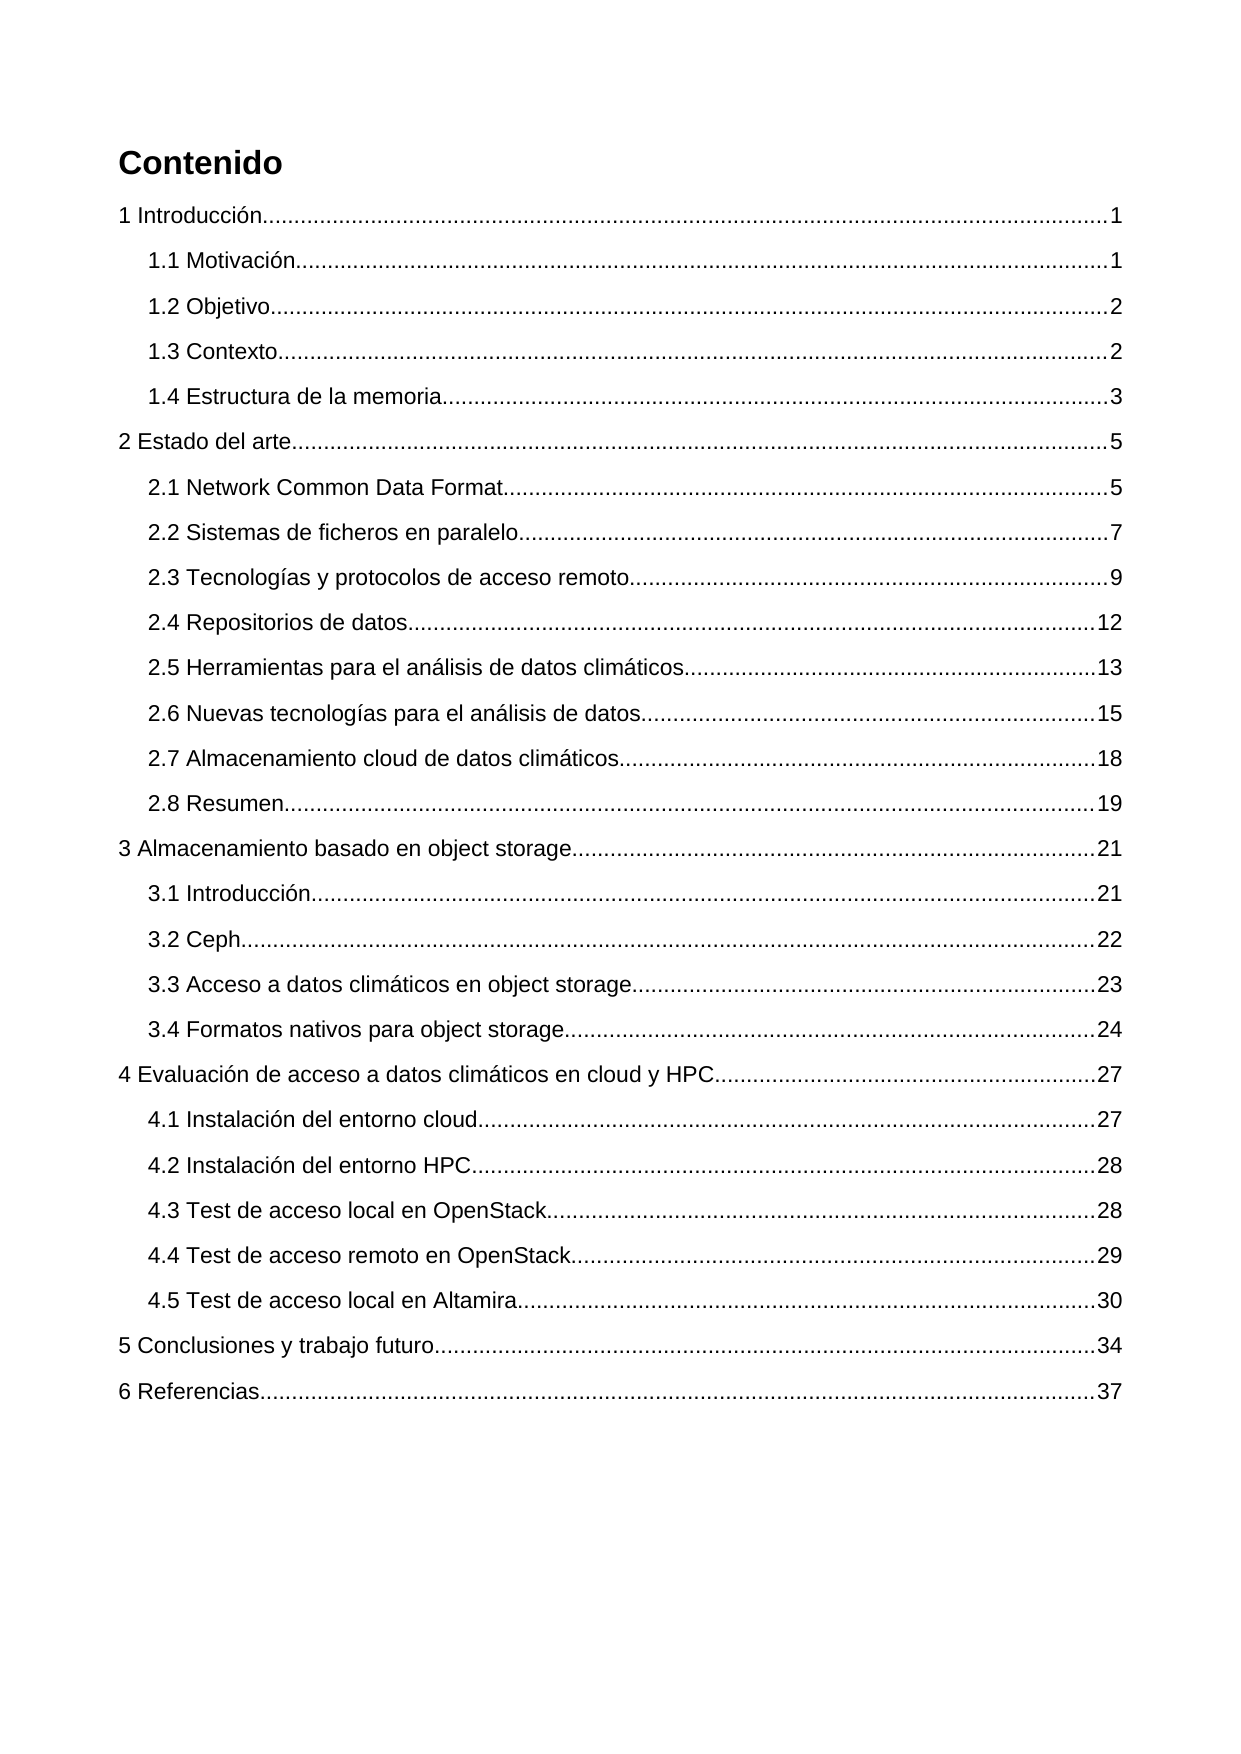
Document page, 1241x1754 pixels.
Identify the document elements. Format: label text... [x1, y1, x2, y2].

text 1.3 Contexto 2 [148, 338, 1122, 364]
text 2.8 Resumen 19 [148, 790, 1122, 816]
text 3.1 Introducción 21 [148, 880, 1122, 907]
text 2.1 Network Common Data Format 5 [148, 473, 1122, 500]
text 4.4 Test de acceso remoto en OpenStack 29 [148, 1242, 1122, 1268]
text 4 Evaluación de acceso a datos climáticos en cloud y HPC 27 [118, 1061, 1122, 1088]
text 1.4 Estructura de la memoria 3 [148, 383, 1122, 409]
text 3 Almacenamiento basado en object storage 21 [118, 835, 1122, 862]
text 4.5 Test de acceso local en Altamira 30 [148, 1287, 1122, 1314]
subtitle Contenido [118, 143, 1122, 182]
text 1.2 Objetivo 2 [148, 293, 1122, 319]
text 2.6 Nuevas tecnologías para el análisis de datos 15 [148, 699, 1122, 726]
text 2.4 Repositorios de datos 12 [148, 609, 1122, 636]
text 5 Conclusiones y trabajo futuro 34 [118, 1332, 1122, 1359]
text 2.2 Sistemas de ficheros en paralelo 7 [148, 519, 1122, 545]
text 2.5 Herramientas para el análisis de datos climáticos 13 [148, 654, 1122, 681]
text 1.1 Motivación 1 [148, 247, 1122, 274]
text 4.1 Instalación del entorno cloud 27 [148, 1106, 1122, 1133]
text 4.2 Instalación del entorno HPC 28 [148, 1152, 1122, 1178]
text 4.3 Test de acceso local en OpenStack 28 [148, 1197, 1122, 1223]
text 2 Estado del arte 5 [118, 428, 1122, 455]
text 3.3 Acceso a datos climáticos en object storage 23 [148, 971, 1122, 997]
text 6 Referencias 37 [118, 1378, 1122, 1404]
text 2.3 Tecnologías y protocolos de acceso remoto 9 [148, 564, 1122, 590]
text 1 Introducción 1 [118, 202, 1122, 229]
text 2.7 Almacenamiento cloud de datos climáticos 18 [148, 745, 1122, 771]
text 3.4 Formatos nativos para object storage 24 [148, 1016, 1122, 1042]
text 3.2 Ceph 22 [148, 926, 1122, 952]
